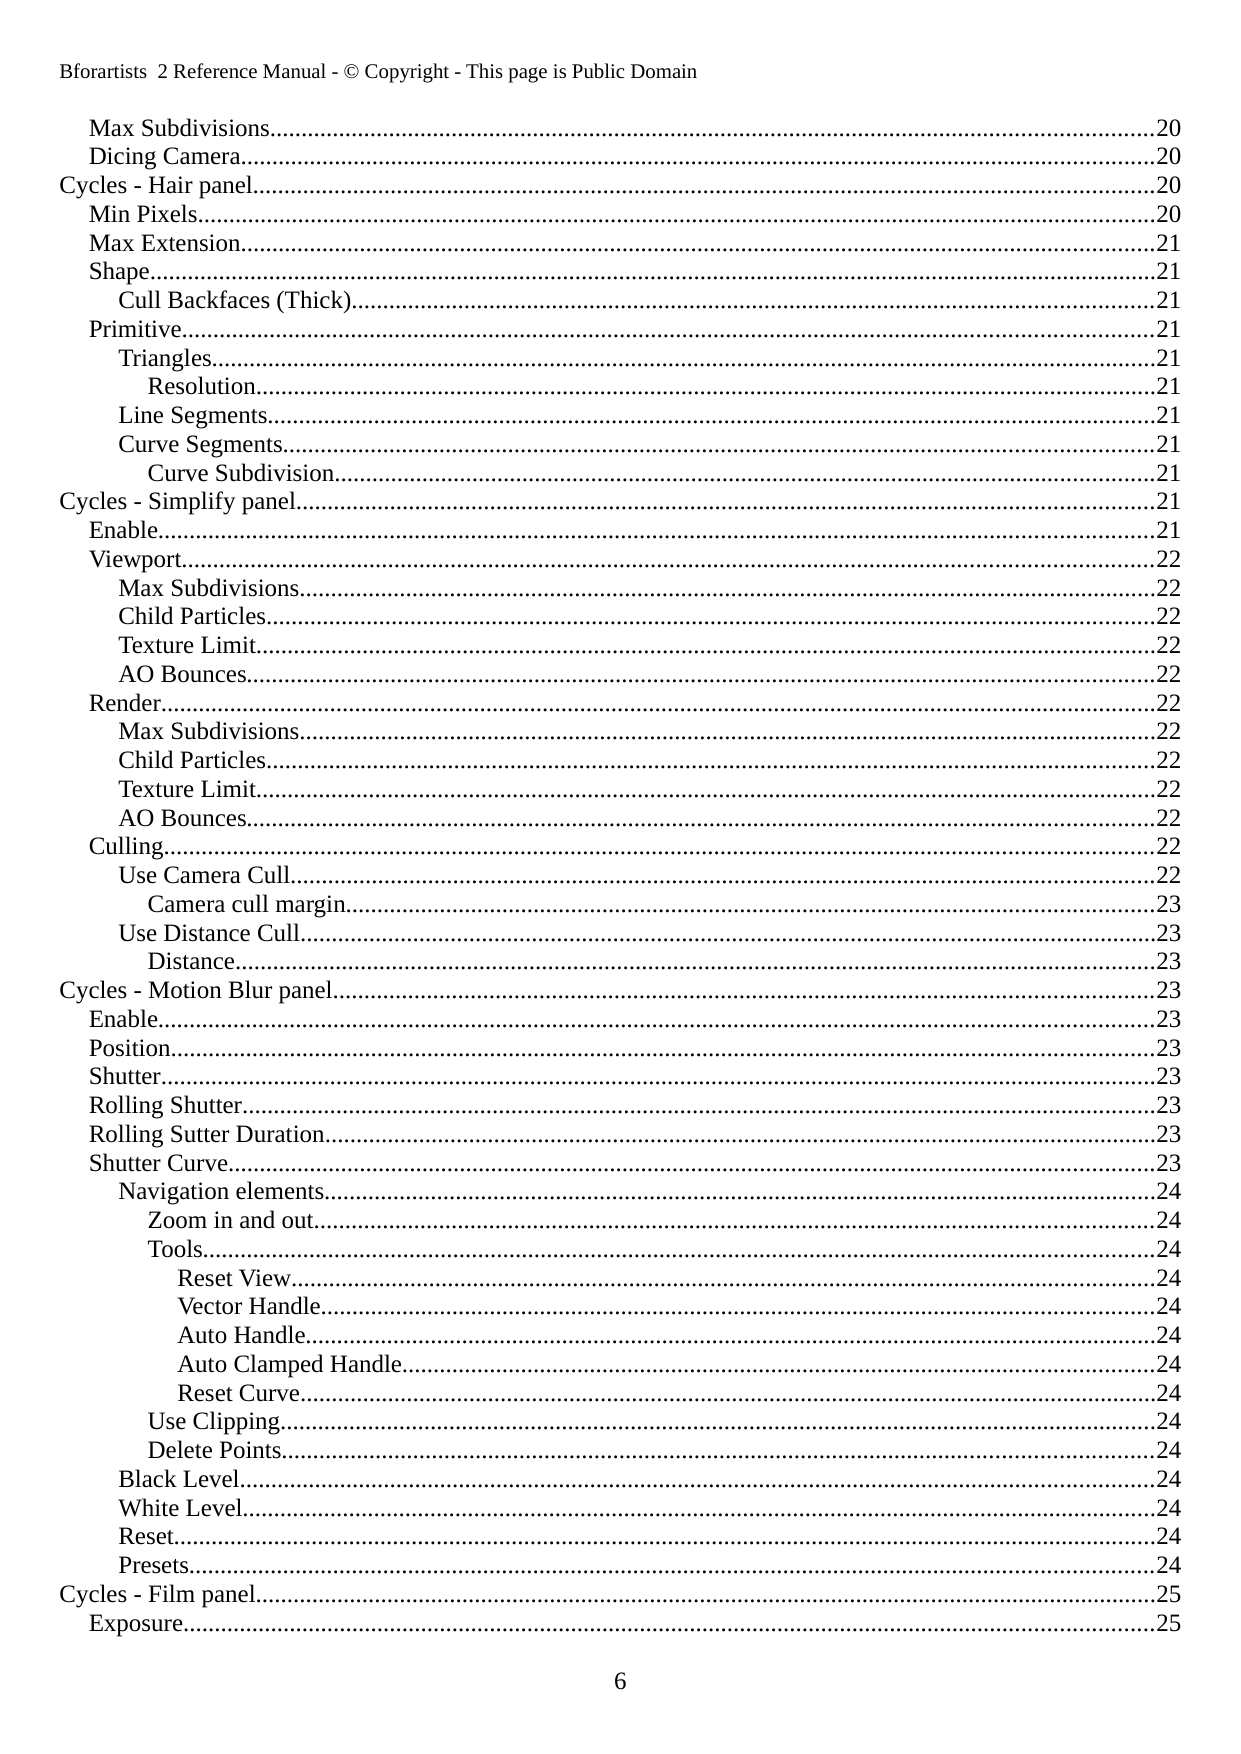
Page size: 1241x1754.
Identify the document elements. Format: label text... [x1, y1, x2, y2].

text Use Camera Cull 22 [118, 860, 1181, 889]
text Triangles 21 [118, 343, 1181, 371]
text Tools 24 [147, 1234, 1181, 1263]
text White Level 24 [118, 1493, 1181, 1521]
text Enable 21 [88, 515, 1181, 544]
text Max Subdivisions 22 [118, 716, 1181, 745]
text Curve Subdivision 21 [147, 458, 1181, 486]
text Primitive 21 [88, 314, 1181, 343]
text Curve Segments 21 [118, 429, 1181, 458]
text Texture Limit 22 [118, 774, 1181, 803]
text Shutter 23 [88, 1061, 1181, 1090]
text AO Bounces 22 [118, 659, 1181, 688]
text Enable 23 [88, 1004, 1181, 1033]
text Render 22 [88, 688, 1181, 716]
text Line Segments 21 [118, 400, 1181, 429]
text Cull Backfaces (Thick) 21 [118, 285, 1181, 314]
text Reset View 24 [177, 1263, 1181, 1291]
text Navigation elements 24 [118, 1176, 1181, 1205]
text Shape 21 [88, 256, 1181, 285]
text Presets 24 [118, 1550, 1181, 1579]
text Auto Clamped Handle 24 [177, 1349, 1181, 1378]
text Zoom in and out 24 [147, 1205, 1181, 1234]
text Black Level 24 [118, 1464, 1181, 1493]
text Rolling Sutter Duration 23 [88, 1119, 1181, 1148]
text Texture Limit 22 [118, 630, 1181, 659]
text Resolution 21 [147, 371, 1181, 400]
text Max Extension 21 [88, 228, 1181, 256]
text Cycles - Motion Blur panel 23 [59, 975, 1181, 1004]
text Min Pixels 20 [88, 199, 1181, 228]
text Camera cull margin 23 [147, 889, 1181, 918]
text AO Bounces 22 [118, 803, 1181, 831]
text Exposure 25 [88, 1608, 1181, 1636]
text Position 23 [88, 1033, 1181, 1061]
text Delete Points 24 [147, 1435, 1181, 1464]
text Use Clipping 24 [147, 1406, 1181, 1435]
text Cycles - Film panel 25 [59, 1579, 1181, 1608]
text Cycles - Simplify panel 21 [59, 486, 1181, 515]
text Cycles - Hair panel 20 [59, 170, 1181, 199]
text Auto Handle 24 [177, 1320, 1181, 1349]
text Child Particles 22 [118, 601, 1181, 630]
text Viewport 22 [88, 544, 1181, 573]
text Max Subdivisions 20 [88, 113, 1181, 141]
text Distance 23 [147, 946, 1181, 975]
text Child Particles 22 [118, 745, 1181, 774]
text Reset Curve 24 [177, 1378, 1181, 1406]
text Use Distance Cull 23 [118, 918, 1181, 946]
text Rolling Shutter 23 [88, 1090, 1181, 1119]
text Shutter Curve 23 [88, 1148, 1181, 1176]
text Reset 24 [118, 1521, 1181, 1550]
text Culling 22 [88, 831, 1181, 860]
text Dicing Camera 20 [88, 141, 1181, 170]
text Vector Handle 24 [177, 1291, 1181, 1320]
text Max Subdivisions 22 [118, 573, 1181, 601]
